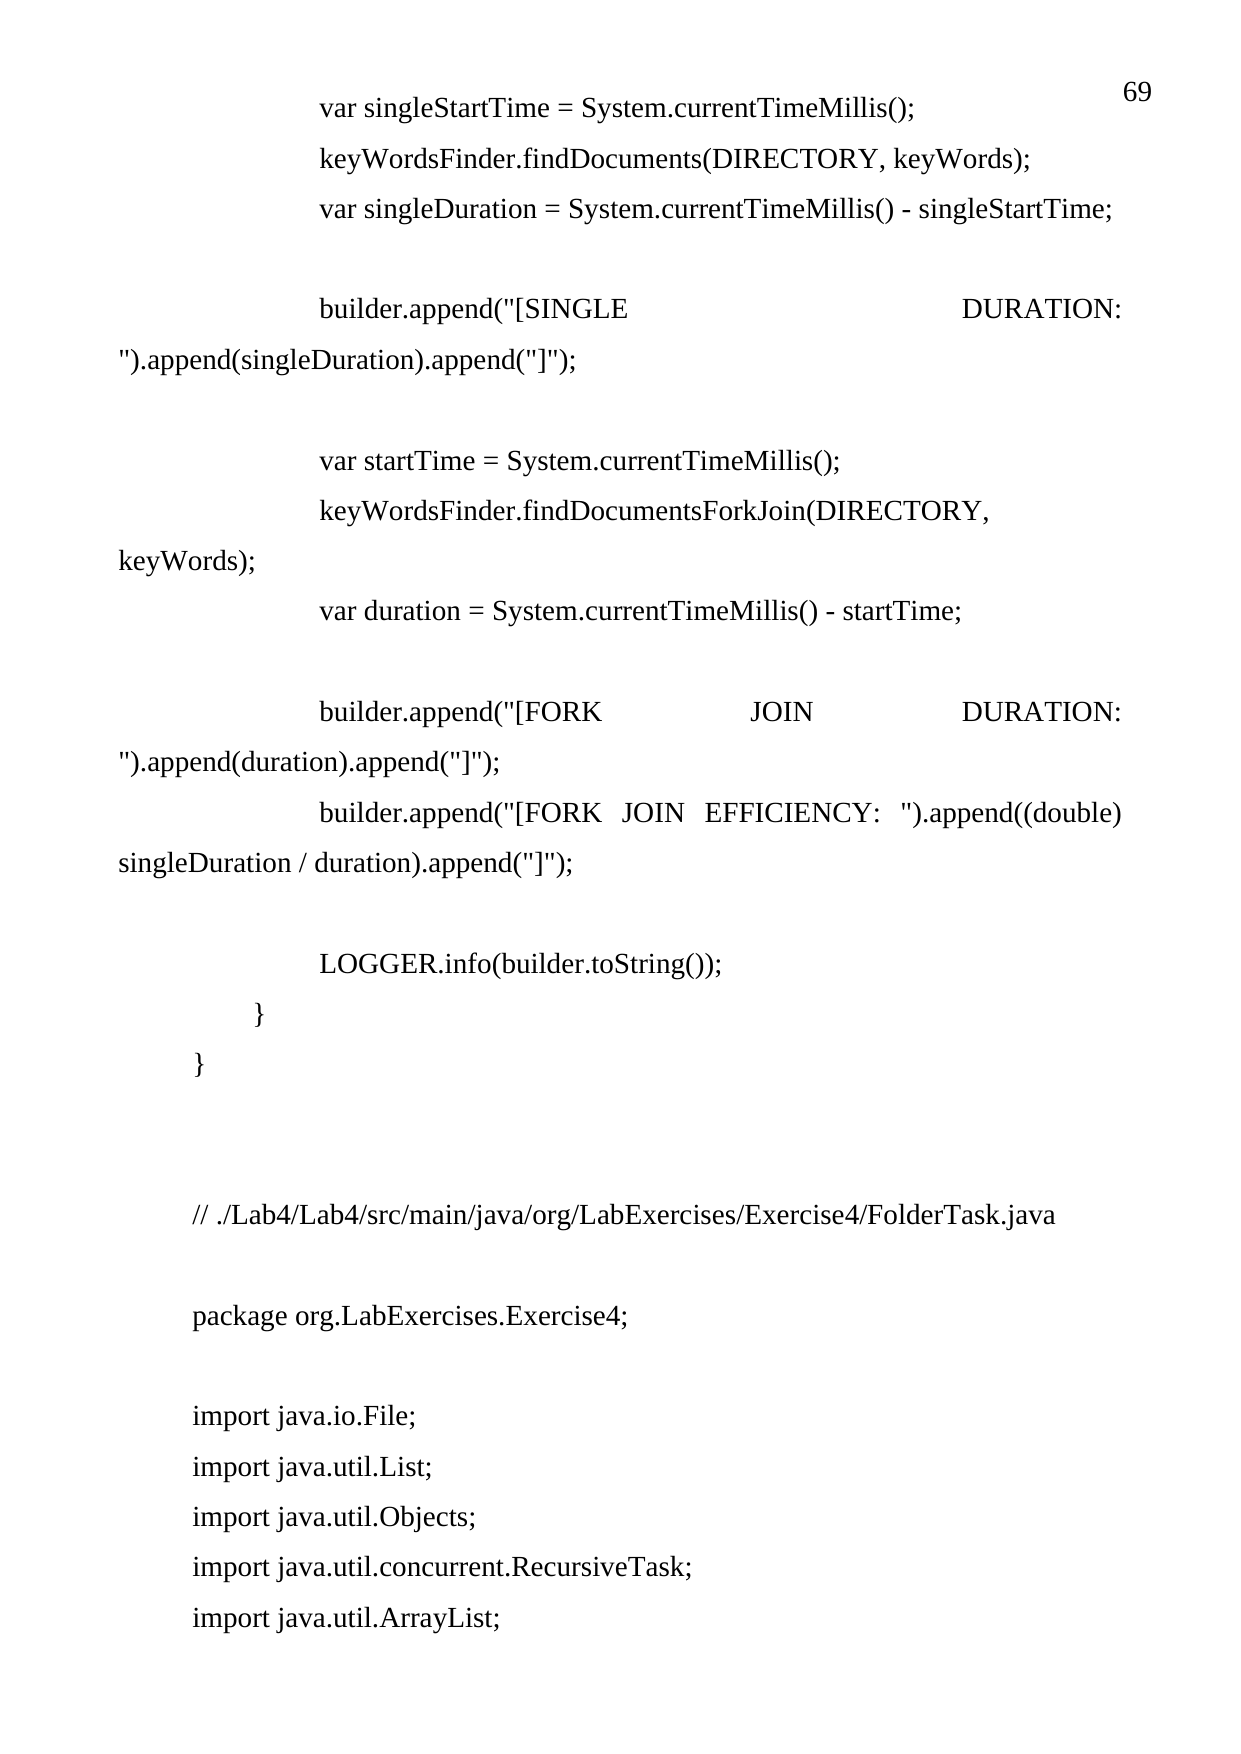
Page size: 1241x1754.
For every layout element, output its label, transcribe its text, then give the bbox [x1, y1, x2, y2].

text import java.util.List; [118, 1449, 1122, 1482]
text var singleDuration = System.currentTimeMillis() - singleStartTime; [118, 191, 1122, 224]
text package org.LabExercises.Exercise4; [118, 1298, 1122, 1331]
text builder.append("[FORK JOIN EFFICIENCY: ").append((double) singleDuration / duration).append("]"); [118, 795, 1122, 879]
text keyWordsFinder.findDocumentsForkJoin(DIRECTORY, keyWords); [118, 493, 1122, 577]
text import java.util.ArrayList; [118, 1600, 1122, 1633]
text builder.append("[SINGLE DURATION: ").append(singleDuration).append("]"); [118, 292, 1122, 376]
text builder.append("[FORK JOIN DURATION: ").append(duration).append("]"); [118, 694, 1122, 778]
text var singleStartTime = System.currentTimeMillis(); [118, 90, 1122, 124]
text var duration = System.currentTimeMillis() - startTime; [118, 593, 1122, 627]
text import java.util.Objects; [118, 1499, 1122, 1533]
text import java.util.concurrent.RecursiveTask; [118, 1549, 1122, 1583]
text import java.io.File; [118, 1398, 1122, 1432]
text var startTime = System.currentTimeMillis(); [118, 443, 1122, 476]
text keyWordsFinder.findDocuments(DIRECTORY, keyWords); [118, 141, 1122, 174]
text } [118, 996, 1122, 1029]
text LOGGER.info(builder.toString()); [118, 946, 1122, 979]
text } [118, 1046, 1122, 1080]
text // ./Lab4/Lab4/src/main/java/org/LabExercises/Exercise4/FolderTask.java [118, 1197, 1122, 1231]
